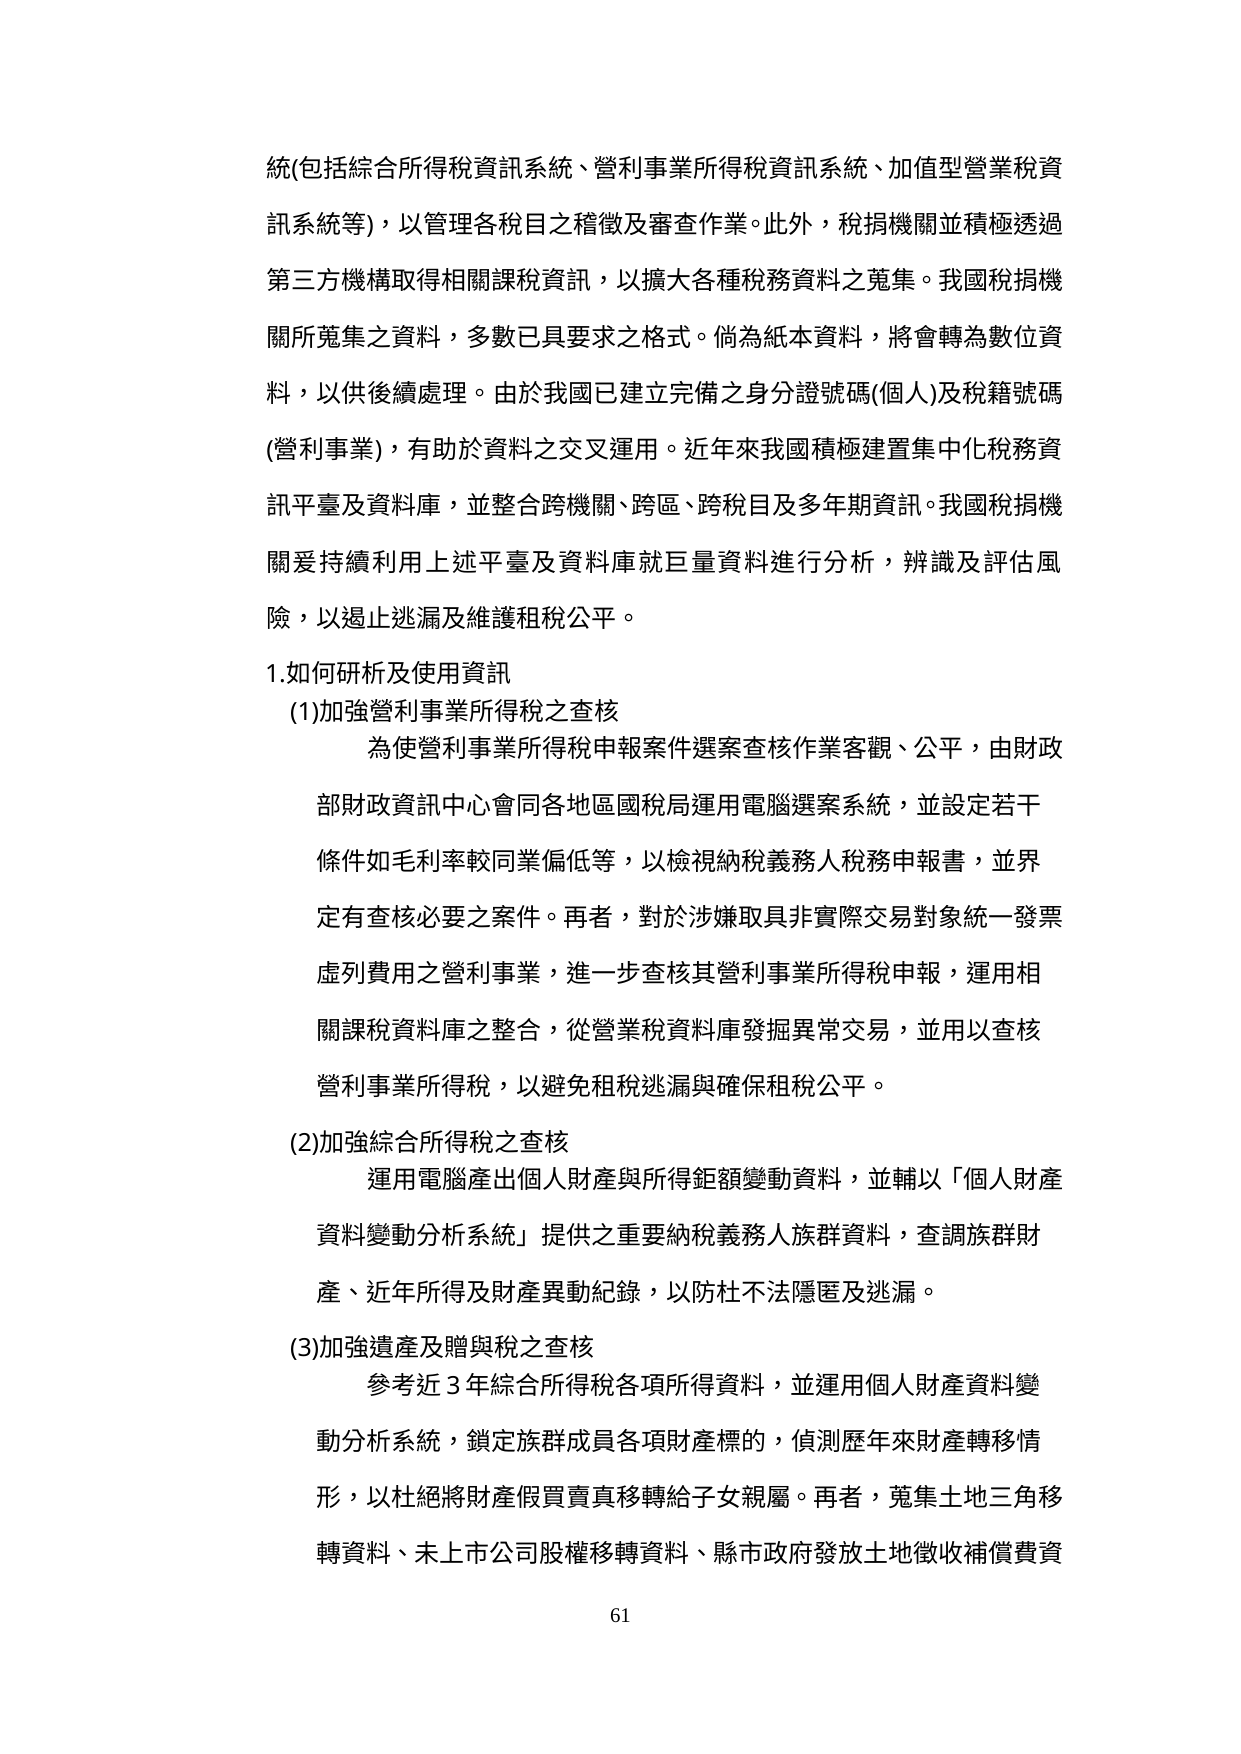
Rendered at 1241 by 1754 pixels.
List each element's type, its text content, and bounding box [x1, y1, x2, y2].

text 為使營利事業所得稅申報案件選案查核作業客觀、公平，由財政部財政資訊中心會同各地區國稅局運用電腦選案系統，並設定若干條件如毛利率較同業偏低等，以檢視納稅義務人稅務申報書，並界定有查核必要之案件。再者，對於涉嫌取具非實際交易對象統一發票虛列費用之營利事業，進一步查核其營利事業所得稅申報，運用相關課稅資料庫之整合，從營業稅資料庫發掘異常交易，並用以查核營利事業所得稅，以避免租稅逃漏與確保租稅公平。 [316, 728, 1063, 1103]
text 統(包括綜合所得稅資訊系統、營利事業所得稅資訊系統、加值型營業稅資訊系統等)，以管理各稅目之稽徵及審查作業。此外，稅捐機關並積極透過第三方機構取得相關課稅資訊，以擴大各種稅務資料之蒐集。我國稅捐機關所蒐集之資料，多數已具要求之格式。倘為紙本資料，將會轉為數位資料，以供後續處理。由於我國已建立完備之身分證號碼(個人)及稅籍號碼(營利事業)，有助於資料之交叉運用。近年來我國積極建置集中化稅務資訊平臺及資料庫，並整合跨機關、跨區、跨稅目及多年期資訊。我國稅捐機關爰持續利用上述平臺及資料庫就巨量資料進行分析，辨識及評估風險，以遏止逃漏及維護租稅公平。 [266, 148, 1063, 635]
text 1.如何研析及使用資訊 [240, 653, 1063, 691]
text 參考近3年綜合所得稅各項所得資料，並運用個人財產資料變動分析系統，鎖定族群成員各項財產標的，偵測歷年來財產轉移情形，以杜絕將財產假買賣真移轉給子女親屬。再者，蒐集土地三角移轉資料、未上市公司股權移轉資料、縣市政府發放土地徵收補償費資 [316, 1364, 1063, 1571]
text 運用電腦產出個人財產與所得鉅額變動資料，並輔以「個人財產資料變動分析系統」提供之重要納稅義務人族群資料，查調族群財產、近年所得及財產異動紀錄，以防杜不法隱匿及逃漏。 [316, 1159, 1063, 1309]
text (3)加強遺產及贈與稅之查核 [240, 1327, 1063, 1364]
text (1)加強營利事業所得稅之查核 [240, 691, 1063, 728]
text (2)加強綜合所得稅之查核 [240, 1121, 1063, 1159]
